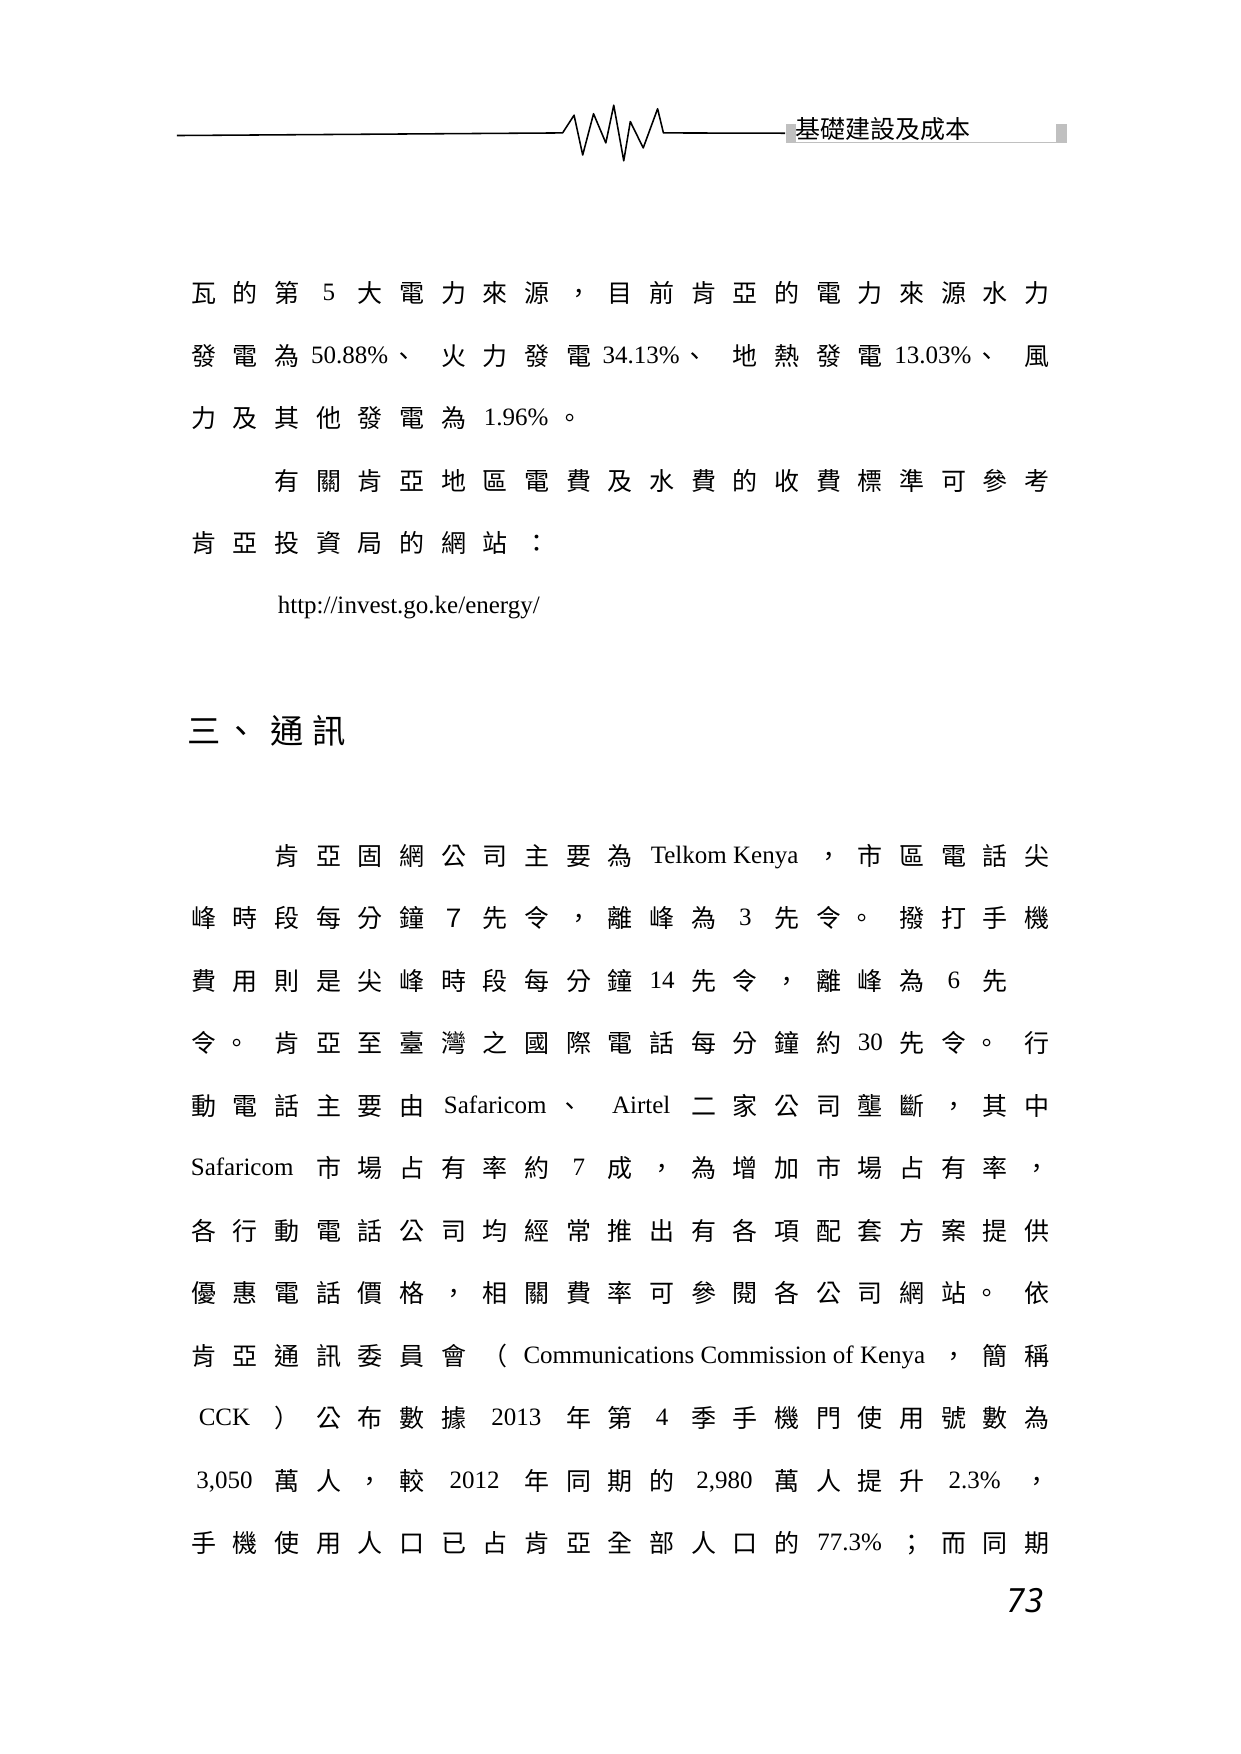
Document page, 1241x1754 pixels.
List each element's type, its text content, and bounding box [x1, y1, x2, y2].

text 三、通訊 [183, 688, 1058, 750]
text 肯亞固網公司主要為Telkom Kenya，市區電話尖峰時段每分鐘７先令，離峰為3先令。撥打手機費用則是尖峰時段每分鐘14先令，離峰為6先令。肯亞至臺灣之國際電話每分鐘約30先令。行動電話主要由Safaricom、Airtel二家公司壟斷，其中Safaricom 市場占有率約7成，為增加市場占有率，各行動電話公司均經常推出有各項配套方案提供優惠電話價格，相關費率可參閱各公司網站。依肯亞通訊委員會（Communications Commission of Kenya，簡稱CCK）公布數據2013年第4季手機門使用號數為3,050萬人，較2012年同期的2,980萬人提升2.3%，手機使用人口已占肯亞全部人口的77.3%；而同期 [183, 813, 1058, 1563]
text 有關肯亞地區電費及水費的收費標準可參考肯亞投資局的網站： [183, 438, 1058, 563]
text 瓦的第5大電力來源，目前肯亞的電力來源水力發電為50.88%、火力發電34.13%、地熱發電13.03%、風力及其他發電為1.96%。 [183, 250, 1058, 438]
text http://invest.go.ke/energy/ [183, 563, 1058, 625]
